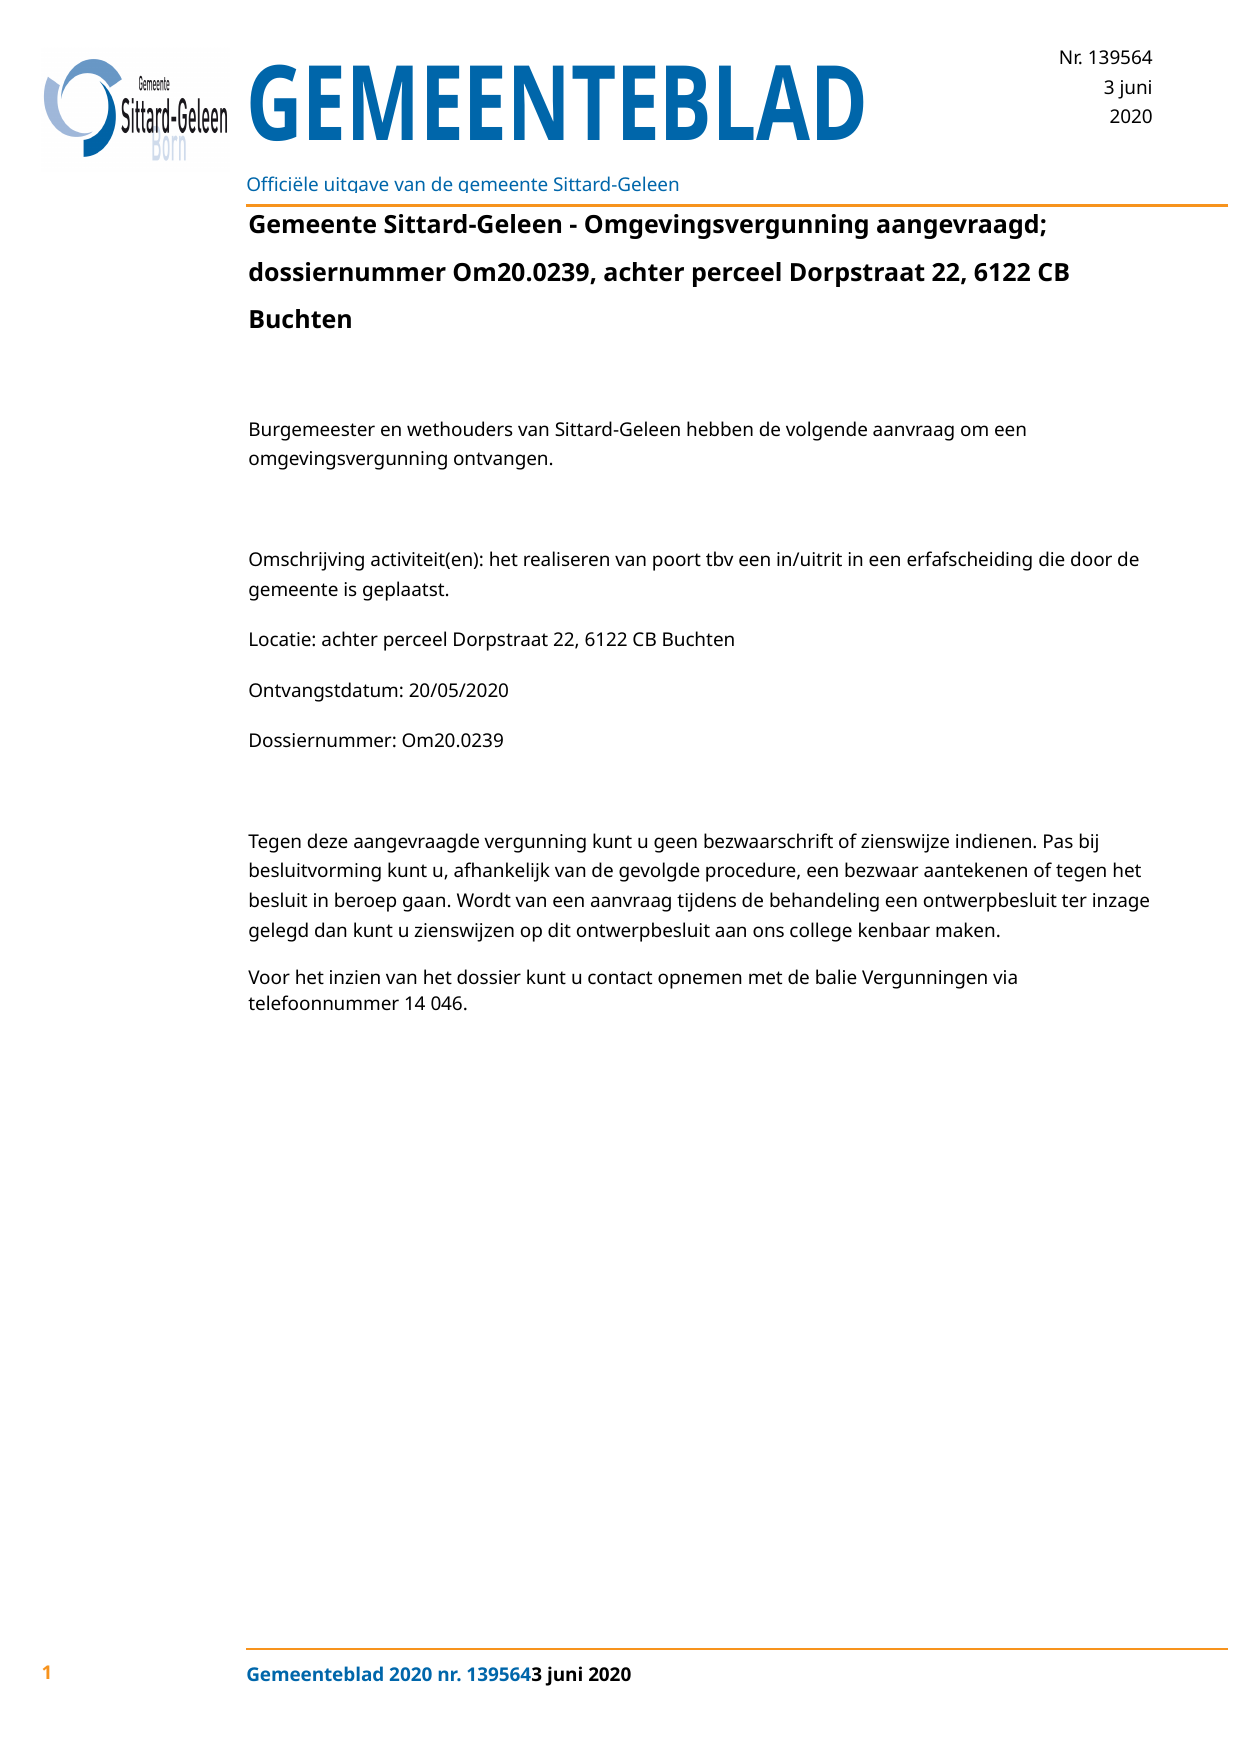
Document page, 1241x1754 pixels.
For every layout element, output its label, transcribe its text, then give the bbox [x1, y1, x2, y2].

text Ontvangstdatum: 20/05/2020 [248, 677, 1152, 702]
text Omschrijving activiteit(en): het realiseren van poort tbv een in/uitrit in een erfafscheiding die door de gemeente is geplaatst. [248, 546, 1152, 602]
text Locatie: achter perceel Dorpstraat 22, 6122 CB Buchten [248, 626, 1152, 652]
picture [41, 47, 231, 172]
text Tegen deze aangevraagde vergunning kunt u geen bezwaarschrift of zienswijze indienen. Pas bij besluitvorming kunt u, afhankelijk van de gevolgde procedure, een bezwaar aantekenen of tegen het besluit in beroep gaan. Wordt van een aanvraag tijdens de behandeling een ontwerpbesluit ter inzage gelegd dan kunt u zienswijzen op dit ontwerpbesluit aan ons college kenbaar maken. [248, 828, 1152, 942]
text Dossiernummer: Om20.0239 [248, 727, 1152, 753]
text Voor het inzien van het dossier kunt u contact opnemen met de balie Vergunningen via telefoonnummer 14 046. [248, 964, 1152, 1016]
text Burgemeester en wethouders van Sittard-Geleen hebben de volgende aanvraag om een omgevingsvergunning ontvangen. [248, 416, 1152, 471]
text Gemeente Sittard-Geleen - Omgevingsvergunning aangevraagd; dossiernummer Om20.0239, achter perceel Dorpstraat 22, 6122 CB Buchten [248, 207, 1152, 336]
